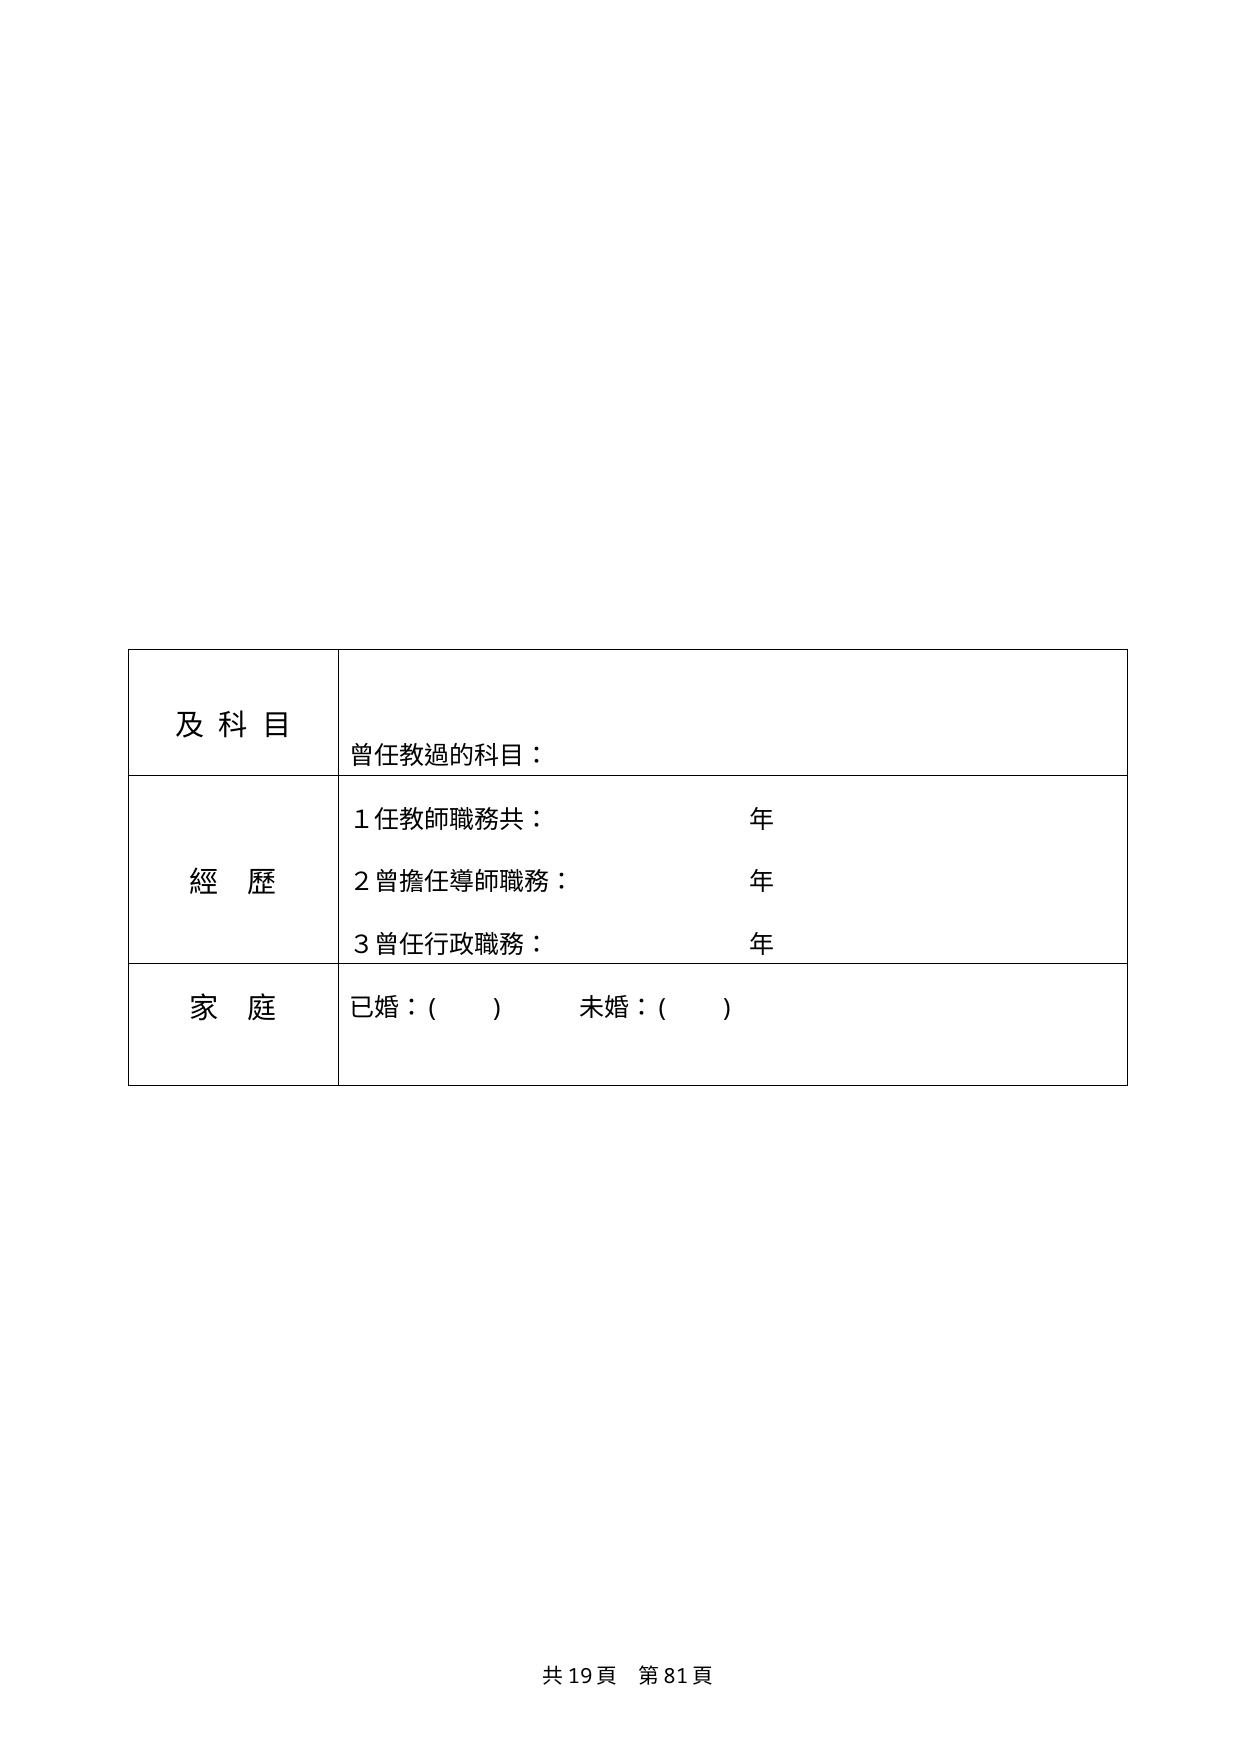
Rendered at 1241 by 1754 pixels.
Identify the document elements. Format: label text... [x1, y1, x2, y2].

table_cell 及 科 目 [129, 650, 338, 774]
table_cell 曾任教過的科目： [339, 650, 1127, 774]
table_cell 家 庭 [129, 964, 338, 1085]
table_cell １任教師職務共： 年 ２曾擔任導師職務： 年 ３曾任行政職務： 年 [339, 776, 1127, 963]
table_cell 經 歷 [129, 776, 338, 963]
table_cell 已婚：( ) 未婚：( ) [339, 964, 1127, 1085]
